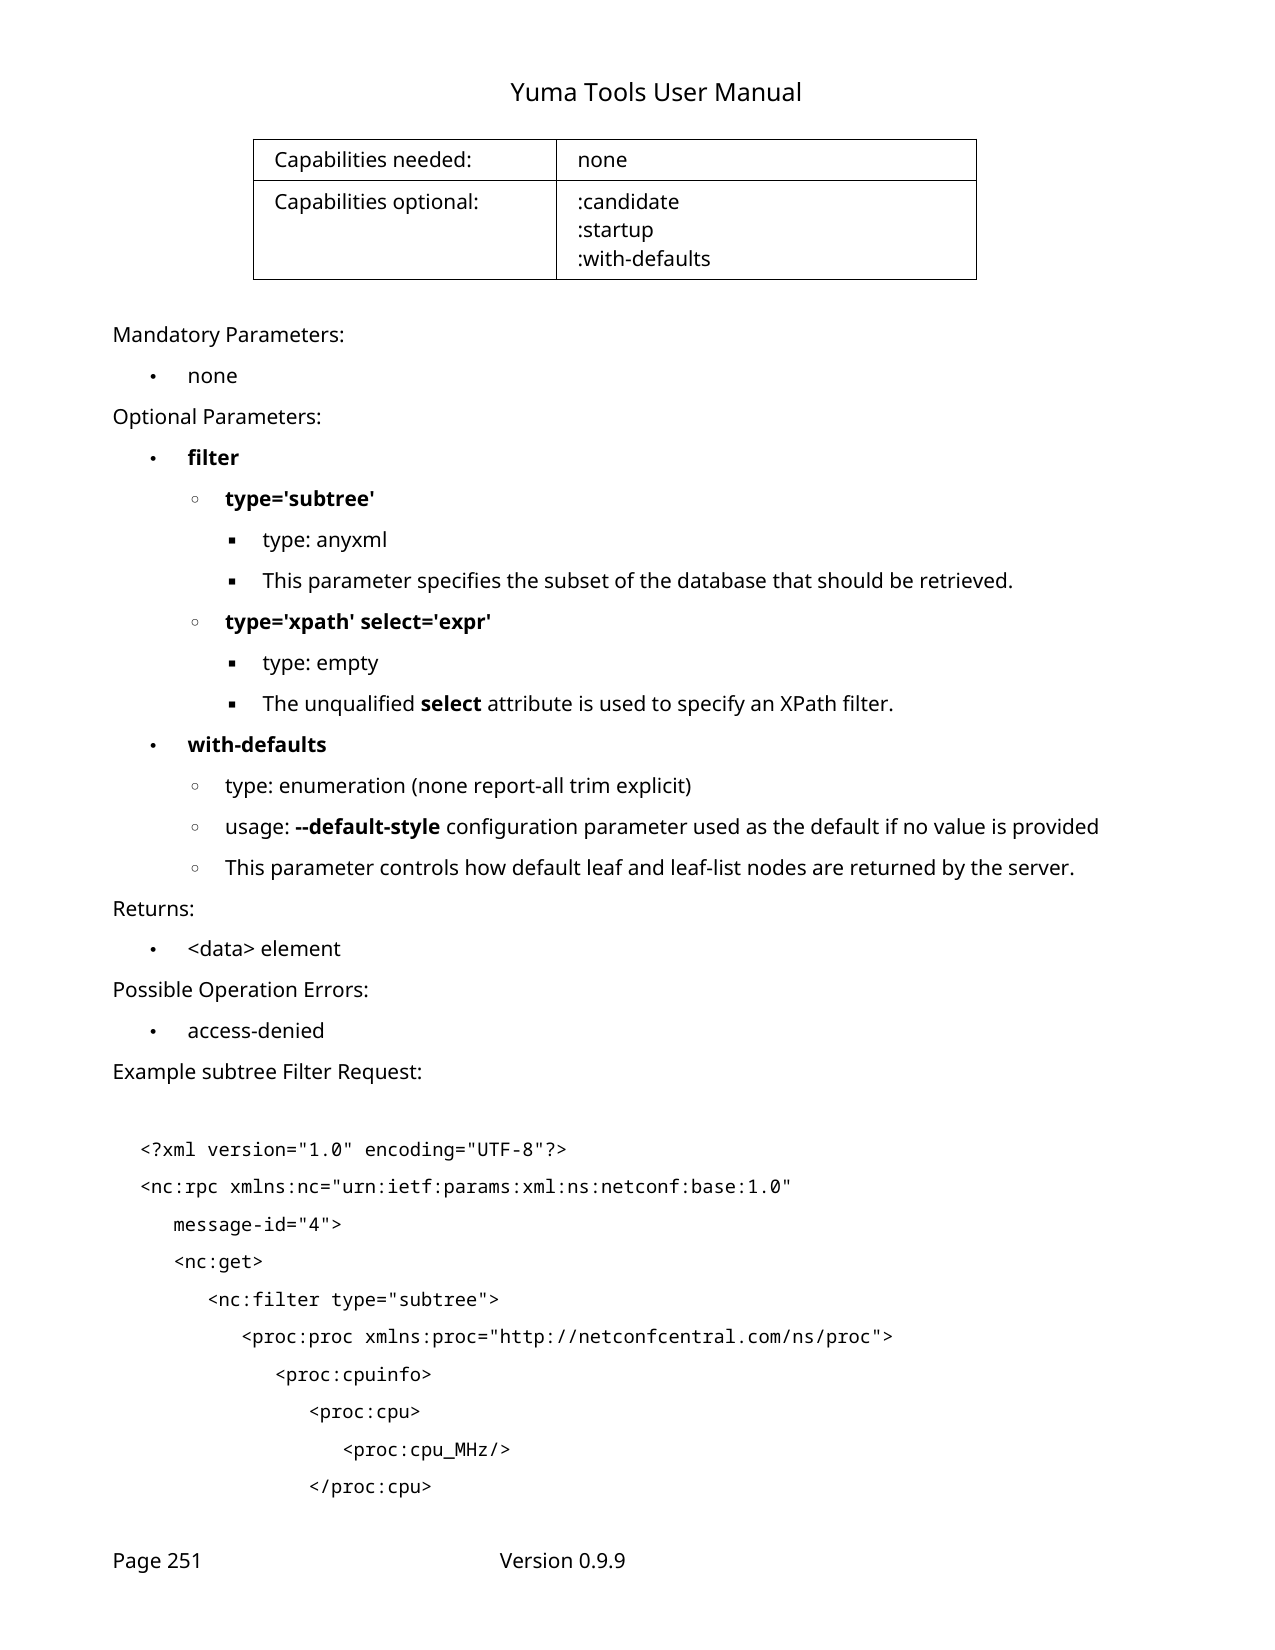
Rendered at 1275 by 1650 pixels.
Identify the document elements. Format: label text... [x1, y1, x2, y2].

list type: empty [225, 648, 1200, 676]
text Mandatory Parameters: [112, 321, 1200, 349]
text <proc:cpu> [139, 1398, 1200, 1424]
text Possible Operation Errors: [112, 976, 1200, 1004]
list <data> element [150, 934, 1200, 963]
list access-denied [150, 1016, 1200, 1045]
text <nc:rpc xmlns:nc="urn:ietf:params:xml:ns:netconf:base:1.0" [139, 1173, 1200, 1199]
text Optional Parameters: [112, 402, 1200, 431]
text <proc:proc xmlns:proc="http://netconfcentral.com/ns/proc"> [139, 1323, 1200, 1349]
list filter [150, 443, 1200, 472]
text Example subtree Filter Request: [112, 1057, 1200, 1086]
list type='xpath' select='expr' [187, 607, 1200, 636]
text <?xml version="1.0" encoding="UTF-8"?> [139, 1136, 1200, 1161]
text message-id="4"> [139, 1211, 1200, 1236]
text <proc:cpuinfo> [139, 1361, 1200, 1386]
text <nc:get> [139, 1248, 1200, 1274]
text </proc:cpu> [139, 1473, 1200, 1499]
text <nc:filter type="subtree"> [139, 1286, 1200, 1311]
table_cell :candidate :startup :with-defaults [557, 181, 976, 278]
list type: anyxml [225, 525, 1200, 554]
list type: enumeration (none report-all trim explicit) [187, 771, 1200, 799]
list none [150, 361, 1200, 390]
list The unqualified select attribute is used to specify an XPath filter. [225, 689, 1200, 717]
text <proc:cpu_MHz/> [139, 1436, 1200, 1461]
table_cell Capabilities optional: [254, 181, 556, 278]
table_cell Capabilities needed: [254, 140, 556, 180]
list with-defaults [150, 730, 1200, 758]
list usage: --default-style configuration parameter used as the default if no value is provided [187, 812, 1200, 840]
list This parameter specifies the subset of the database that should be retrieved. [225, 566, 1200, 594]
table_cell none [557, 140, 976, 180]
text Returns: [112, 894, 1200, 922]
list This parameter controls how default leaf and leaf-list nodes are returned by the server. [187, 853, 1200, 881]
list type='subtree' [187, 484, 1200, 513]
